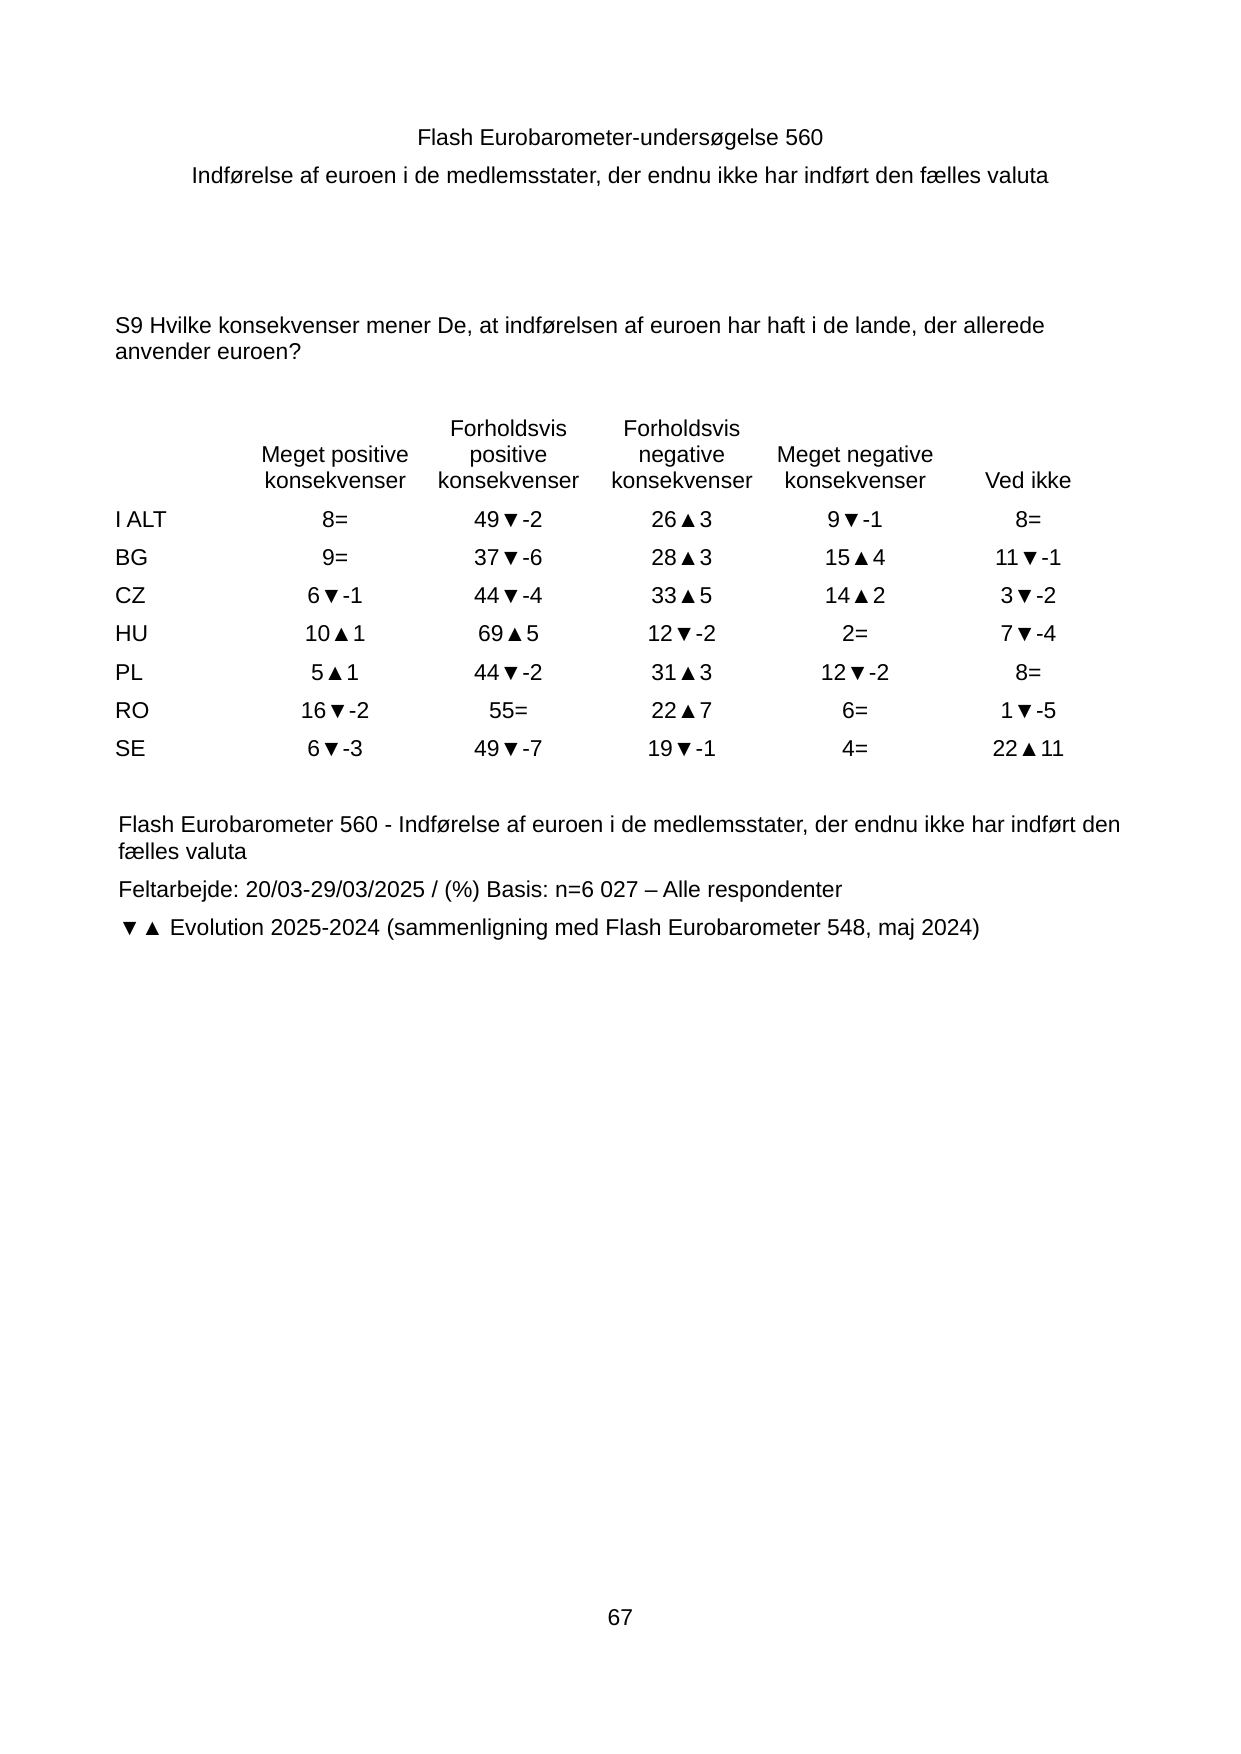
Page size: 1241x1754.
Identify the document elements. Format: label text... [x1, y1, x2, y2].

table_cell [112, 409, 248, 500]
table_cell 9= [248, 538, 422, 576]
table_cell 10▲1 [248, 614, 422, 653]
table_cell 19▼-1 [595, 729, 768, 767]
table_cell 16▼-2 [248, 691, 422, 729]
table_header S9 Hvilke konsekvenser mener De, at indførelsen af euroen har haft i de lande, der allerede anvender euroen? [112, 306, 1115, 371]
table_cell 9▼-1 [768, 500, 942, 538]
table_cell [595, 371, 768, 409]
table_cell 3▼-2 [942, 576, 1115, 614]
table_cell CZ [112, 576, 248, 614]
table_cell PL [112, 653, 248, 691]
table_cell 12▼-2 [768, 653, 942, 691]
table_cell 5▲1 [248, 653, 422, 691]
table_cell 2= [768, 614, 942, 653]
table_cell Forholdsvis positive konsekvenser [422, 409, 595, 500]
table_cell 7▼-4 [942, 614, 1115, 653]
table_cell I ALT [112, 500, 248, 538]
table_cell BG [112, 538, 248, 576]
table_cell HU [112, 614, 248, 653]
table_cell [768, 371, 942, 409]
text Flash Eurobarometer 560 - Indførelse af euroen i de medlemsstater, der endnu ikke har indført den fælles valuta [118, 811, 1122, 864]
table_cell Ved ikke [942, 409, 1115, 500]
table_cell 26▲3 [595, 500, 768, 538]
table_cell [422, 371, 595, 409]
table_cell [248, 371, 422, 409]
table_cell 12▼-2 [595, 614, 768, 653]
table_cell 4= [768, 729, 942, 767]
table_cell 33▲5 [595, 576, 768, 614]
table_cell Meget positive konsekvenser [248, 409, 422, 500]
table_cell 37▼-6 [422, 538, 595, 576]
table_cell 55= [422, 691, 595, 729]
table_cell 11▼-1 [942, 538, 1115, 576]
table_cell RO [112, 691, 248, 729]
table_cell 44▼-2 [422, 653, 595, 691]
table_cell [112, 371, 248, 409]
table_cell 14▲2 [768, 576, 942, 614]
table_cell 6▼-3 [248, 729, 422, 767]
table_cell Meget negative konsekvenser [768, 409, 942, 500]
table_cell 49▼-2 [422, 500, 595, 538]
table_cell Forholdsvis negative konsekvenser [595, 409, 768, 500]
table_cell 49▼-7 [422, 729, 595, 767]
table_cell 6= [768, 691, 942, 729]
table_cell 6▼-1 [248, 576, 422, 614]
table_cell 8= [942, 500, 1115, 538]
table_cell [942, 371, 1115, 409]
table_cell 22▲7 [595, 691, 768, 729]
table_cell 22▲11 [942, 729, 1115, 767]
table_cell 69▲5 [422, 614, 595, 653]
table_cell 8= [942, 653, 1115, 691]
table_cell 15▲4 [768, 538, 942, 576]
table_cell 8= [248, 500, 422, 538]
table_cell 1▼-5 [942, 691, 1115, 729]
table_cell 31▲3 [595, 653, 768, 691]
text Feltarbejde: 20/03-29/03/2025 / (%) Basis: n=6 027 – Alle respondenter [118, 876, 1122, 902]
text ▼▲ Evolution 2025-2024 (sammenligning med Flash Eurobarometer 548, maj 2024) [118, 914, 1122, 941]
table_cell SE [112, 729, 248, 767]
table_cell 28▲3 [595, 538, 768, 576]
table_cell 44▼-4 [422, 576, 595, 614]
